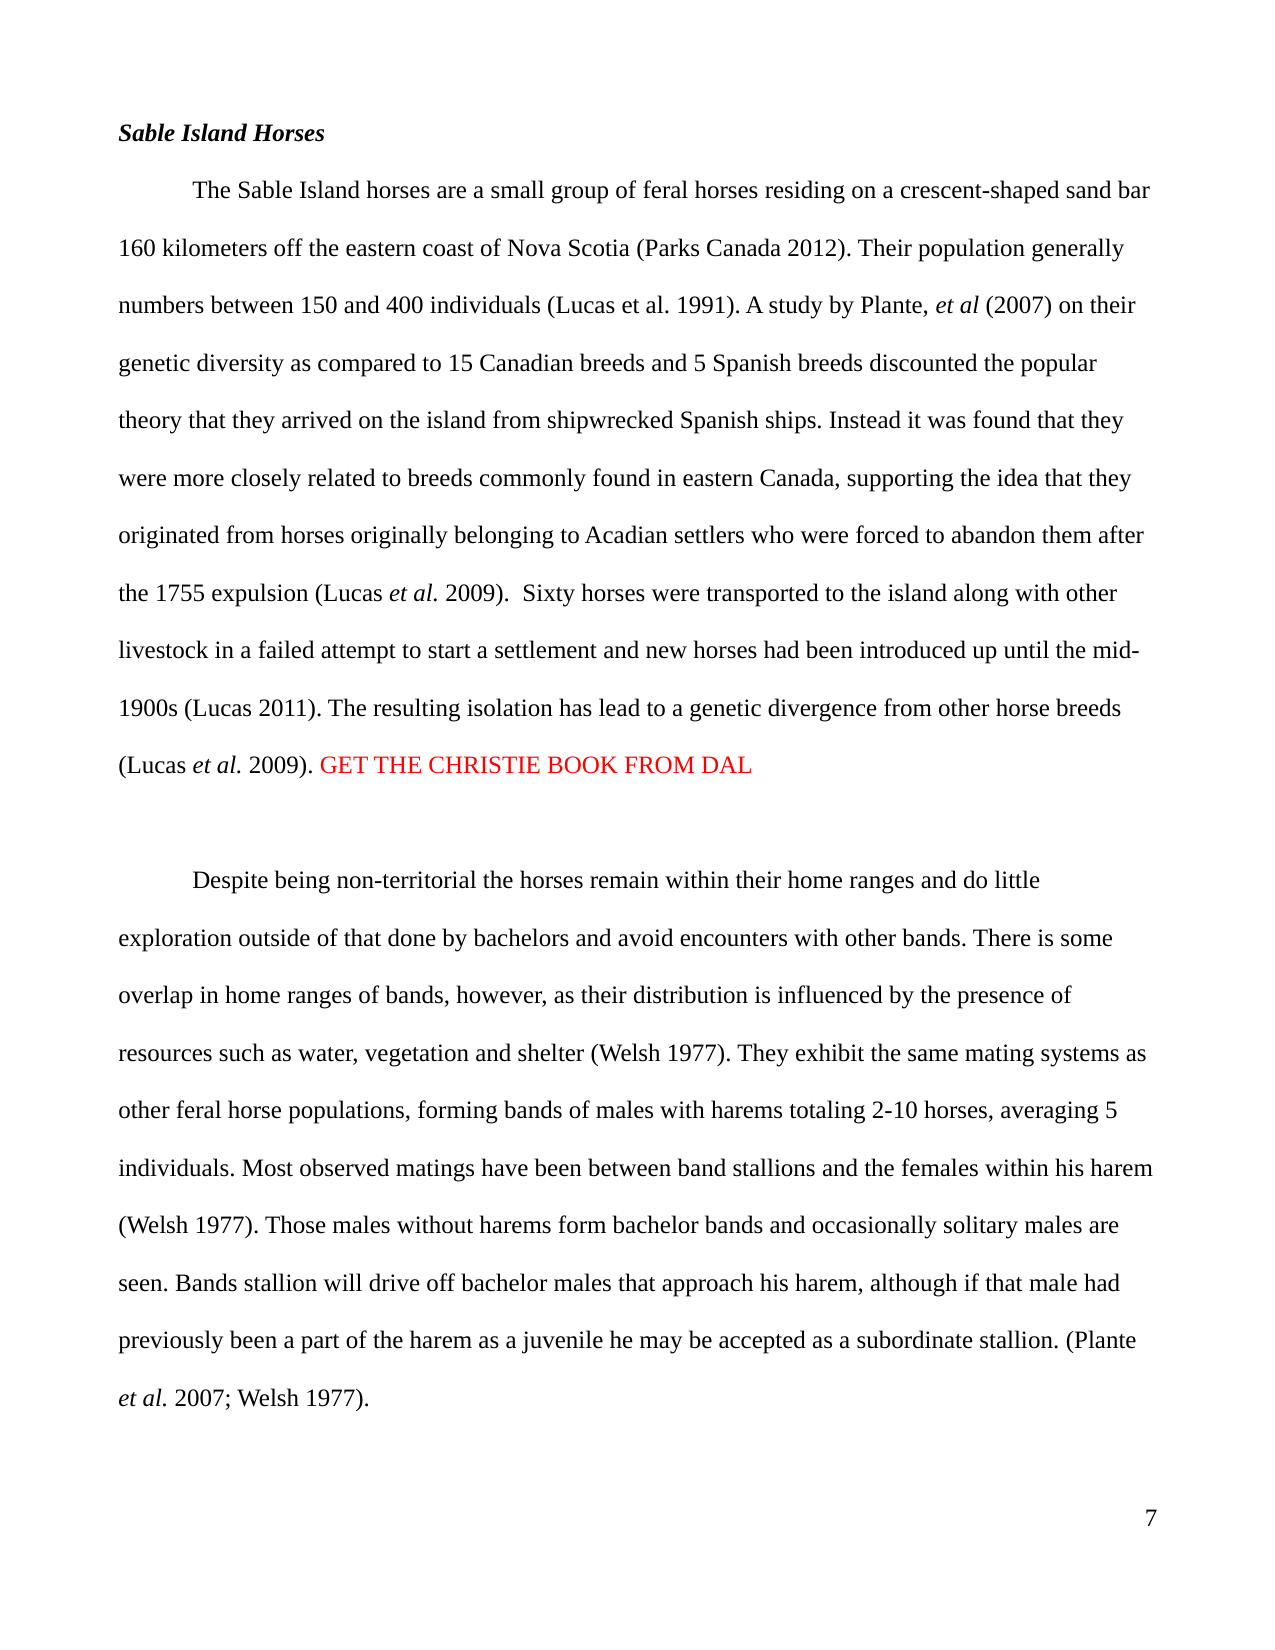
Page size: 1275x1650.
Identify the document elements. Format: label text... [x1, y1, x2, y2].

text Sable Island Horses [118, 118, 1157, 147]
text Despite being non-territorial the horses remain within their home ranges and do little exploration outside of that done by bachelors and avoid encounters with other bands. There is some overlap in home ranges of bands, however, as their distribution is influenced by the presence of resources such as water, vegetation and shelter (Welsh 1977). They exhibit the same mating systems as other feral horse populations, forming bands of males with harems totaling 2-10 horses, averaging 5 individuals. Most observed matings have been between band stallions and the females within his harem (Welsh 1977). Those males without harems form bachelor bands and occasionally solitary males are seen. Bands stallion will drive off bachelor males that approach his harem, although if that male had previously been a part of the harem as a juvenile he may be accepted as a subordinate stallion. (Plante et al. 2007; Welsh 1977). [118, 866, 1157, 1412]
text The Sable Island horses are a small group of feral horses residing on a crescent-shaped sand bar 160 kilometers off the eastern coast of Nova Scotia (Parks Canada 2012). Their population generally numbers between 150 and 400 individuals (Lucas et al. 1991). A study by Plante, et al (2007) on their genetic diversity as compared to 15 Canadian breeds and 5 Spanish breeds discounted the popular theory that they arrived on the island from shipwrecked Spanish ships. Instead it was found that they were more closely related to breeds commonly found in eastern Canada, supporting the idea that they originated from horses originally belonging to Acadian settlers who were forced to abandon them after the 1755 expulsion (Lucas et al. 2009). Sixty horses were transported to the island along with other livestock in a failed attempt to start a settlement and new horses had been introduced up until the mid-1900s (Lucas 2011). The resulting isolation has lead to a genetic divergence from other horse breeds (Lucas et al. 2009). GET THE CHRISTIE BOOK FROM DAL [118, 176, 1157, 779]
